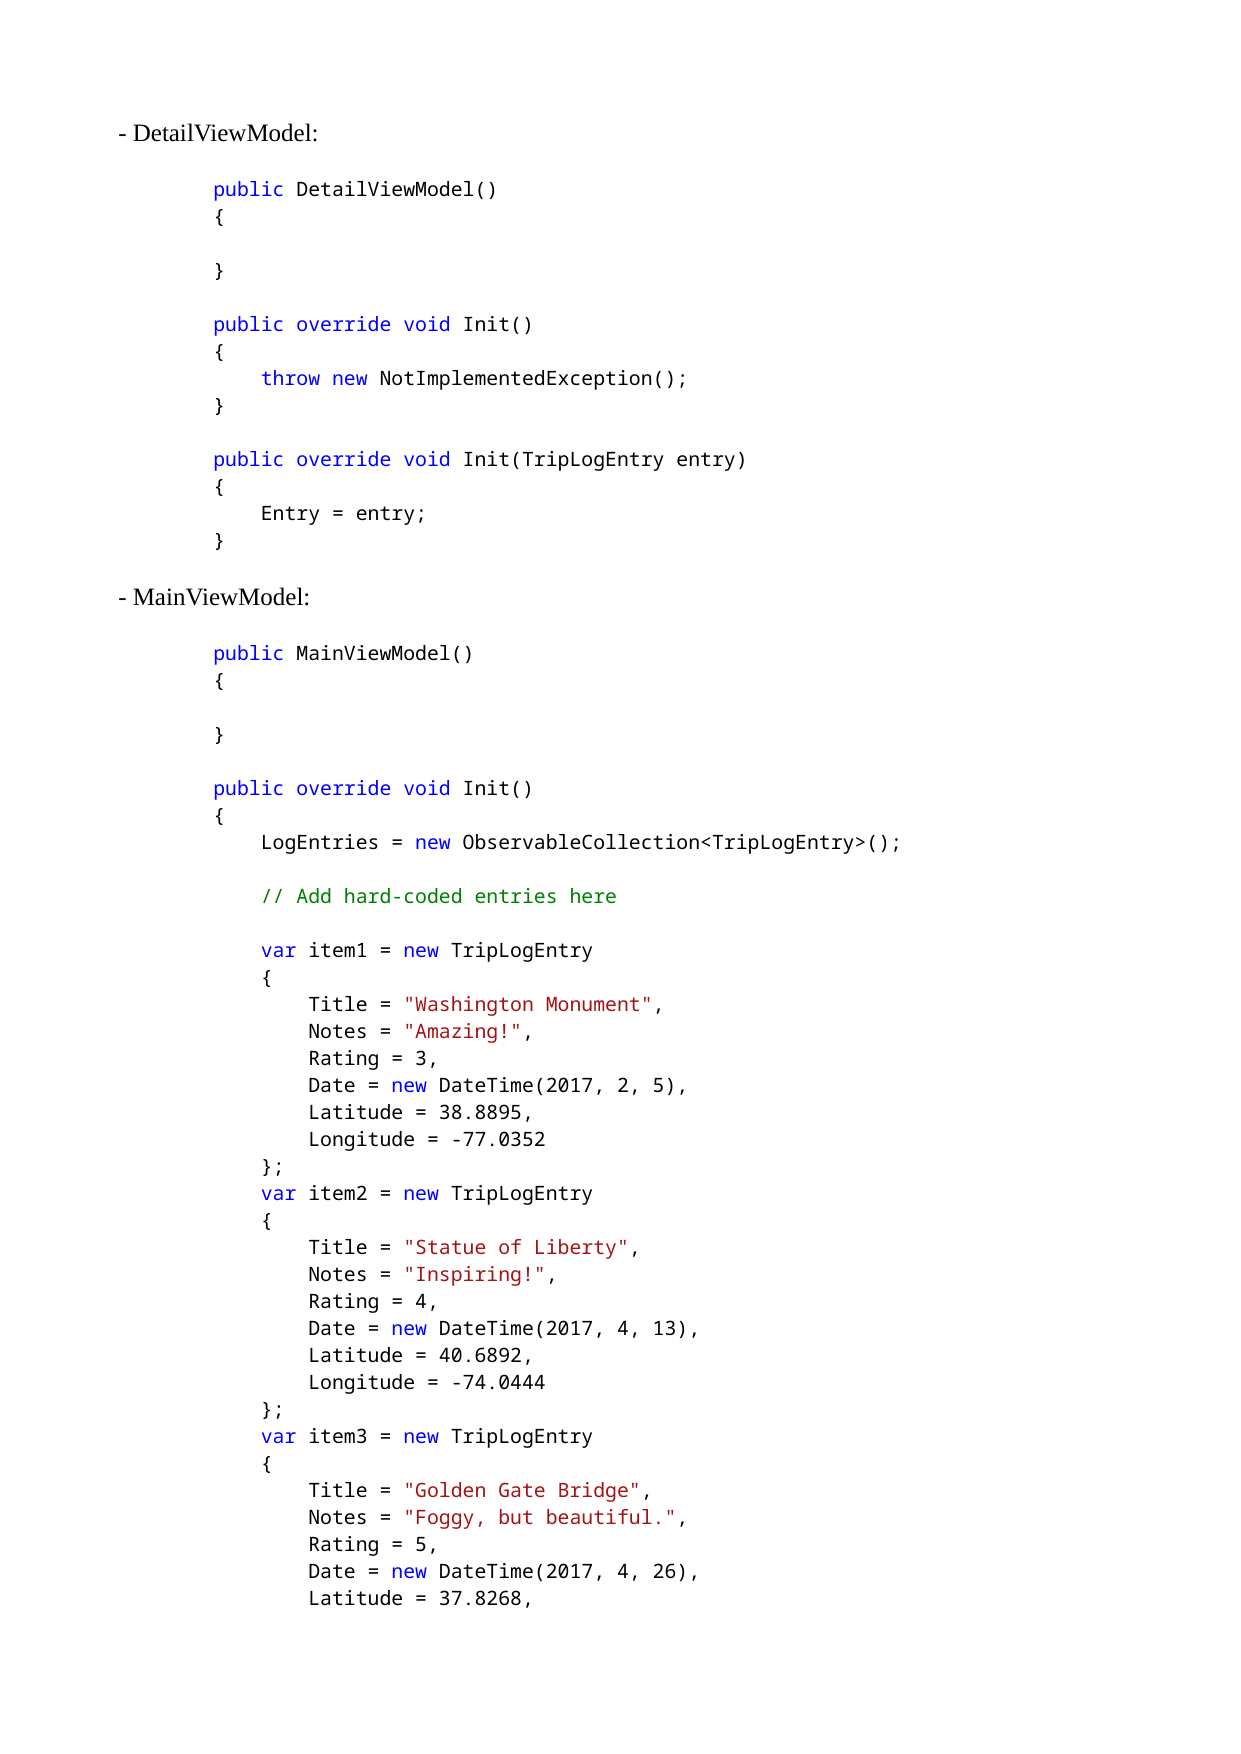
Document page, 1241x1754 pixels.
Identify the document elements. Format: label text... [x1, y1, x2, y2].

text public override void Init(TripLogEntry entry) [118, 445, 1122, 472]
text Date = new DateTime(2017, 4, 26), [118, 1557, 1122, 1584]
text } [118, 391, 1122, 418]
text } [118, 721, 1122, 747]
text { [118, 1449, 1122, 1476]
text throw new NotImplementedException(); [118, 364, 1122, 391]
text Latitude = 40.6892, [118, 1341, 1122, 1368]
text Notes = "Foggy, but beautiful.", [118, 1503, 1122, 1530]
text { [118, 667, 1122, 693]
text { [118, 963, 1122, 990]
text Rating = 5, [118, 1530, 1122, 1557]
text { [118, 203, 1122, 229]
text // Add hard-coded entries here [118, 882, 1122, 909]
text var item1 = new TripLogEntry [118, 936, 1122, 963]
text Rating = 4, [118, 1287, 1122, 1314]
text { [118, 337, 1122, 364]
text } [118, 526, 1122, 553]
text var item3 = new TripLogEntry [118, 1422, 1122, 1449]
text public override void Init() [118, 311, 1122, 337]
text Longitude = -74.0444 [118, 1368, 1122, 1395]
text { [118, 1206, 1122, 1233]
text - DetailViewModel: [118, 118, 1122, 147]
text Date = new DateTime(2017, 2, 5), [118, 1071, 1122, 1098]
text var item2 = new TripLogEntry [118, 1179, 1122, 1206]
text public override void Init() [118, 774, 1122, 801]
text Entry = entry; [118, 499, 1122, 526]
text Longitude = -77.0352 [118, 1125, 1122, 1152]
text }; [118, 1152, 1122, 1179]
text Title = "Statue of Liberty", [118, 1233, 1122, 1260]
text } [118, 257, 1122, 283]
text Rating = 3, [118, 1044, 1122, 1071]
text Latitude = 38.8895, [118, 1098, 1122, 1125]
text public MainViewModel() [118, 639, 1122, 667]
text Notes = "Amazing!", [118, 1017, 1122, 1044]
text - MainViewModel: [118, 582, 1122, 611]
text Title = "Golden Gate Bridge", [118, 1476, 1122, 1503]
text Date = new DateTime(2017, 4, 13), [118, 1314, 1122, 1341]
text Title = "Washington Monument", [118, 990, 1122, 1017]
text { [118, 801, 1122, 828]
text { [118, 472, 1122, 499]
text }; [118, 1395, 1122, 1422]
text public DetailViewModel() [118, 176, 1122, 203]
text Latitude = 37.8268, [118, 1584, 1122, 1611]
text LogEntries = new ObservableCollection<TripLogEntry>(); [118, 828, 1122, 855]
text Notes = "Inspiring!", [118, 1260, 1122, 1287]
